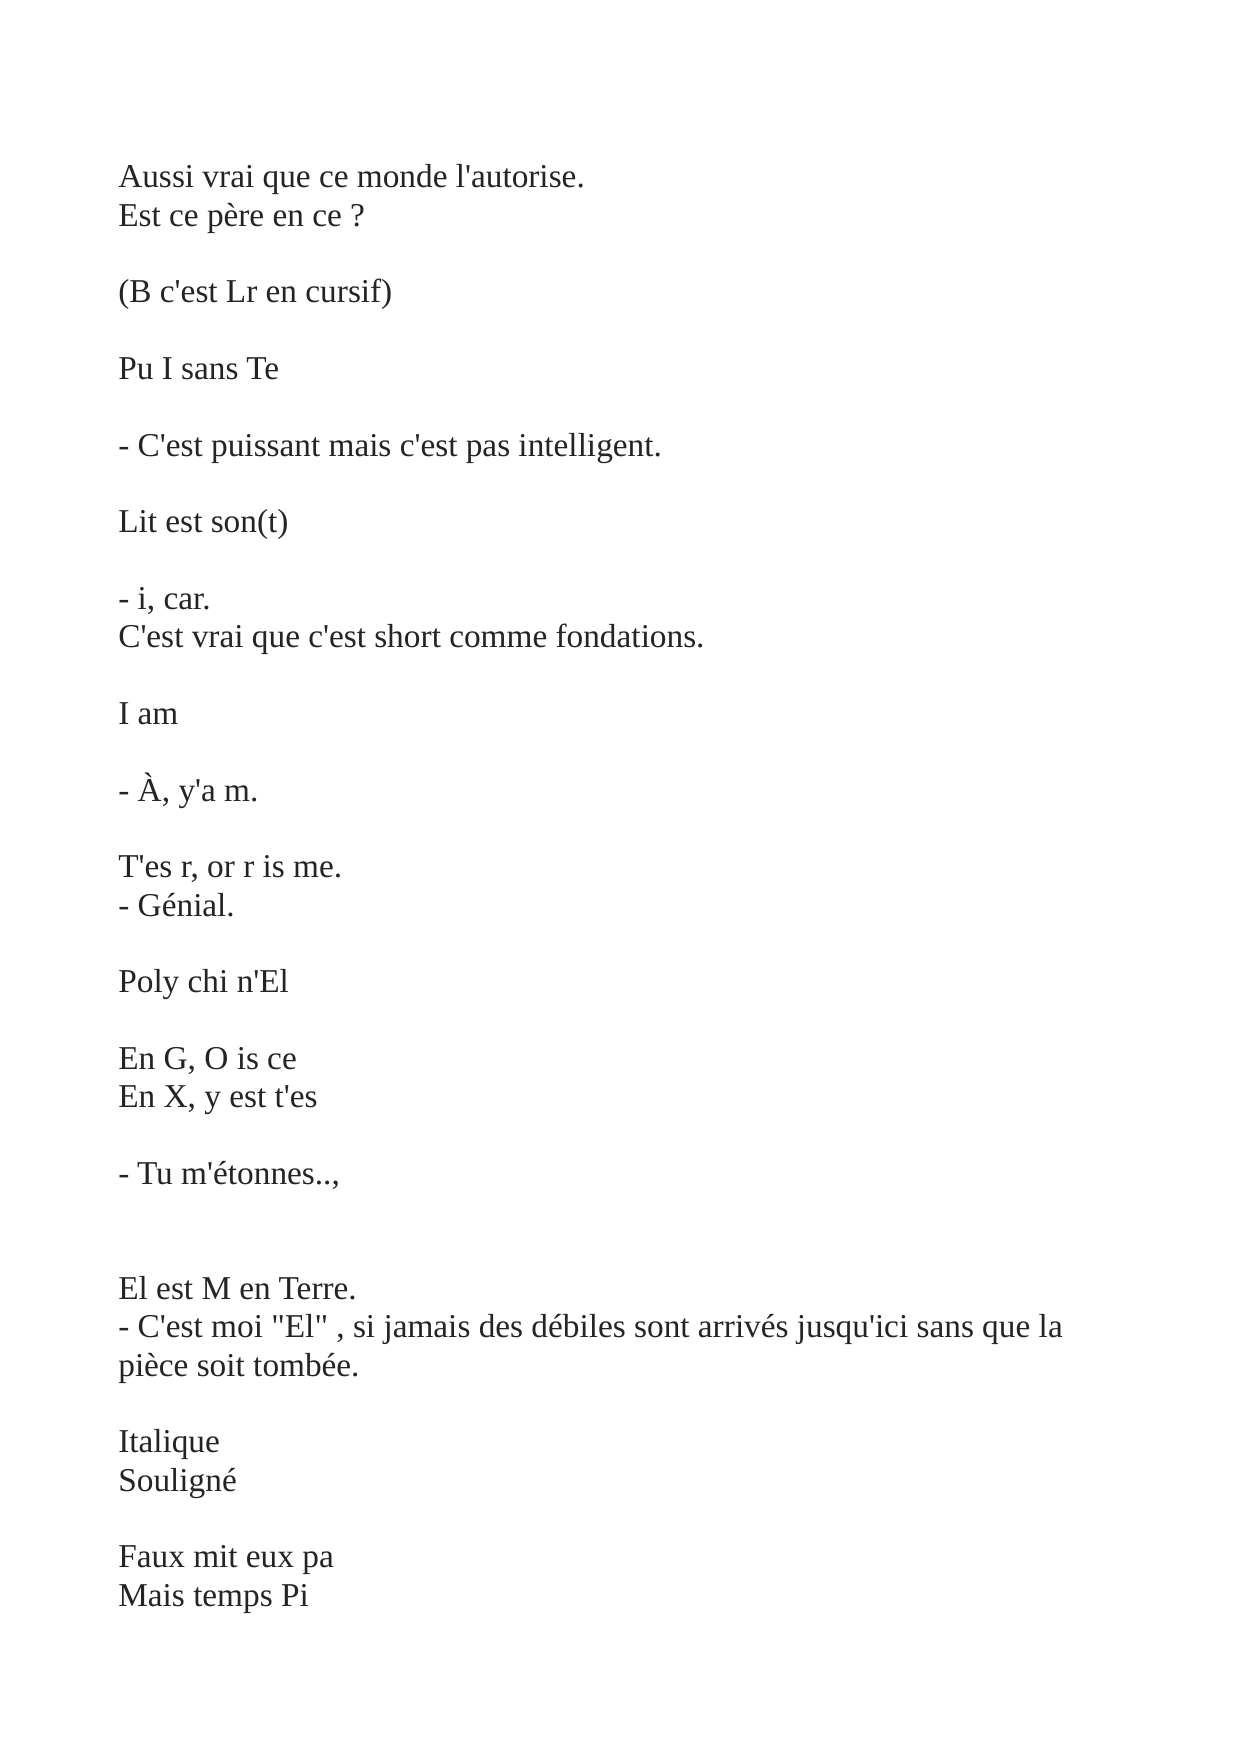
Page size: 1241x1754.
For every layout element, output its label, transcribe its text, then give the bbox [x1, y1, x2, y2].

text (B c'est Lr en cursif) [118, 271, 1122, 310]
text Souligné [118, 1460, 1122, 1498]
text Italique [118, 1421, 1122, 1460]
text T'es r, or r is me. [118, 846, 1122, 885]
text - Génial. [118, 885, 1122, 923]
text C'est vrai que c'est short comme fondations. [118, 616, 1122, 655]
text En G, O is ce [118, 1038, 1122, 1076]
text - C'est puissant mais c'est pas intelligent. [118, 425, 1122, 463]
text - C'est moi "El" , si jamais des débiles sont arrivés jusqu'ici sans que la pièce soit tombée. [118, 1306, 1122, 1383]
text Est ce père en ce ? [118, 195, 1122, 233]
text El est M en Terre. [118, 1268, 1122, 1306]
text Lit est son(t) [118, 501, 1122, 540]
text I am [118, 693, 1122, 731]
text - À, y'a m. [118, 770, 1122, 808]
text - Tu m'étonnes.., [118, 1153, 1122, 1191]
text - i, car. [118, 578, 1122, 616]
text Mais temps Pi [118, 1575, 1122, 1613]
text Faux mit eux pa [118, 1536, 1122, 1575]
text Poly chi n'El [118, 961, 1122, 1000]
text En X, y est t'es [118, 1076, 1122, 1115]
text Aussi vrai que ce monde l'autorise. [118, 156, 1122, 195]
text Pu I sans Te [118, 348, 1122, 386]
